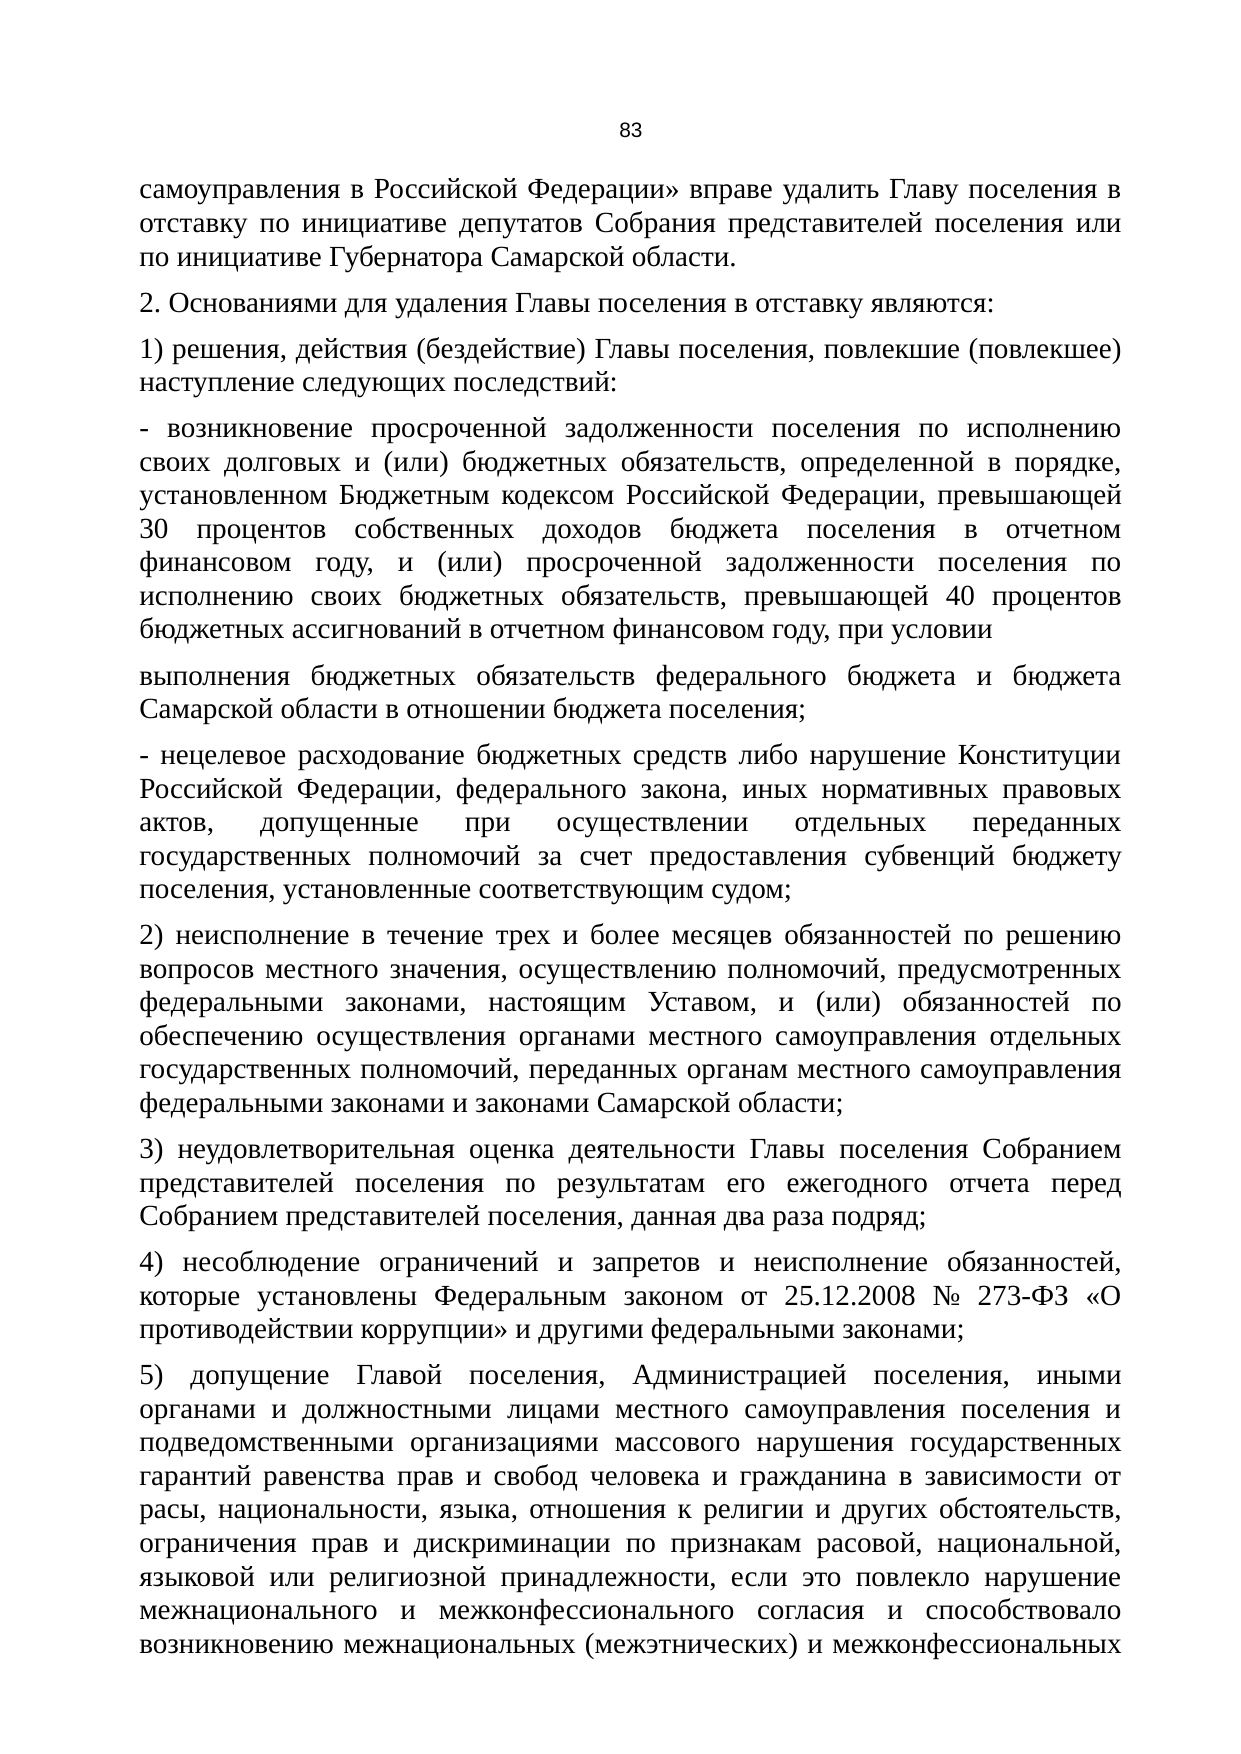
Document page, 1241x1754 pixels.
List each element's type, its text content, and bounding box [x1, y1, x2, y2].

text выполнения бюджетных обязательств федерального бюджета и бюджета Самарской области в отношении бюджета поселения; [139, 658, 1122, 725]
text 2) неисполнение в течение трех и более месяцев обязанностей по решению вопросов местного значения, осуществлению полномочий, предусмотренных федеральными законами, настоящим Уставом, и (или) обязанностей по обеспечению осуществления органами местного самоуправления отдельных государственных полномочий, переданных органам местного самоуправления федеральными законами и законами Самарской области; [139, 917, 1122, 1119]
text самоуправления в Российской Федерации» вправе удалить Главу поселения в отставку по инициативе депутатов Собрания представителей поселения или по инициативе Губернатора Самарской области. [139, 172, 1122, 272]
text 3) неудовлетворительная оценка деятельности Главы поселения Собранием представителей поселения по результатам его ежегодного отчета перед Собранием представителей поселения, данная два раза подряд; [139, 1131, 1122, 1232]
text - нецелевое расходование бюджетных средств либо нарушение Конституции Российской Федерации, федерального закона, иных нормативных правовых актов, допущенные при осуществлении отдельных переданных государственных полномочий за счет предоставления субвенций бюджету поселения, установленные соответствующим судом; [139, 737, 1122, 905]
text 1) решения, действия (бездействие) Главы поселения, повлекшие (повлекшее) наступление следующих последствий: [139, 331, 1122, 398]
text - возникновение просроченной задолженности поселения по исполнению своих долговых и (или) бюджетных обязательств, определенной в порядке, установленном Бюджетным кодексом Российской Федерации, превышающей 30 процентов собственных доходов бюджета поселения в отчетном финансовом году, и (или) просроченной задолженности поселения по исполнению своих бюджетных обязательств, превышающей 40 процентов бюджетных ассигнований в отчетном финансовом году, при условии [139, 410, 1122, 645]
text 2. Основаниями для удаления Главы поселения в отставку являются: [139, 285, 1122, 318]
text 5) допущение Главой поселения, Администрацией поселения, иными органами и должностными лицами местного самоуправления поселения и подведомственными организациями массового нарушения государственных гарантий равенства прав и свобод человека и гражданина в зависимости от расы, национальности, языка, отношения к религии и других обстоятельств, ограничения прав и дискриминации по признакам расовой, национальной, языковой или религиозной принадлежности, если это повлекло нарушение межнационального и межконфессионального согласия и способствовало возникновению межнациональных (межэтнических) и межконфессиональных [139, 1357, 1122, 1659]
text 4) несоблюдение ограничений и запретов и неисполнение обязанностей, которые установлены Федеральным законом от 25.12.2008 № 273-ФЗ «О противодействии коррупции» и другими федеральными законами; [139, 1244, 1122, 1345]
